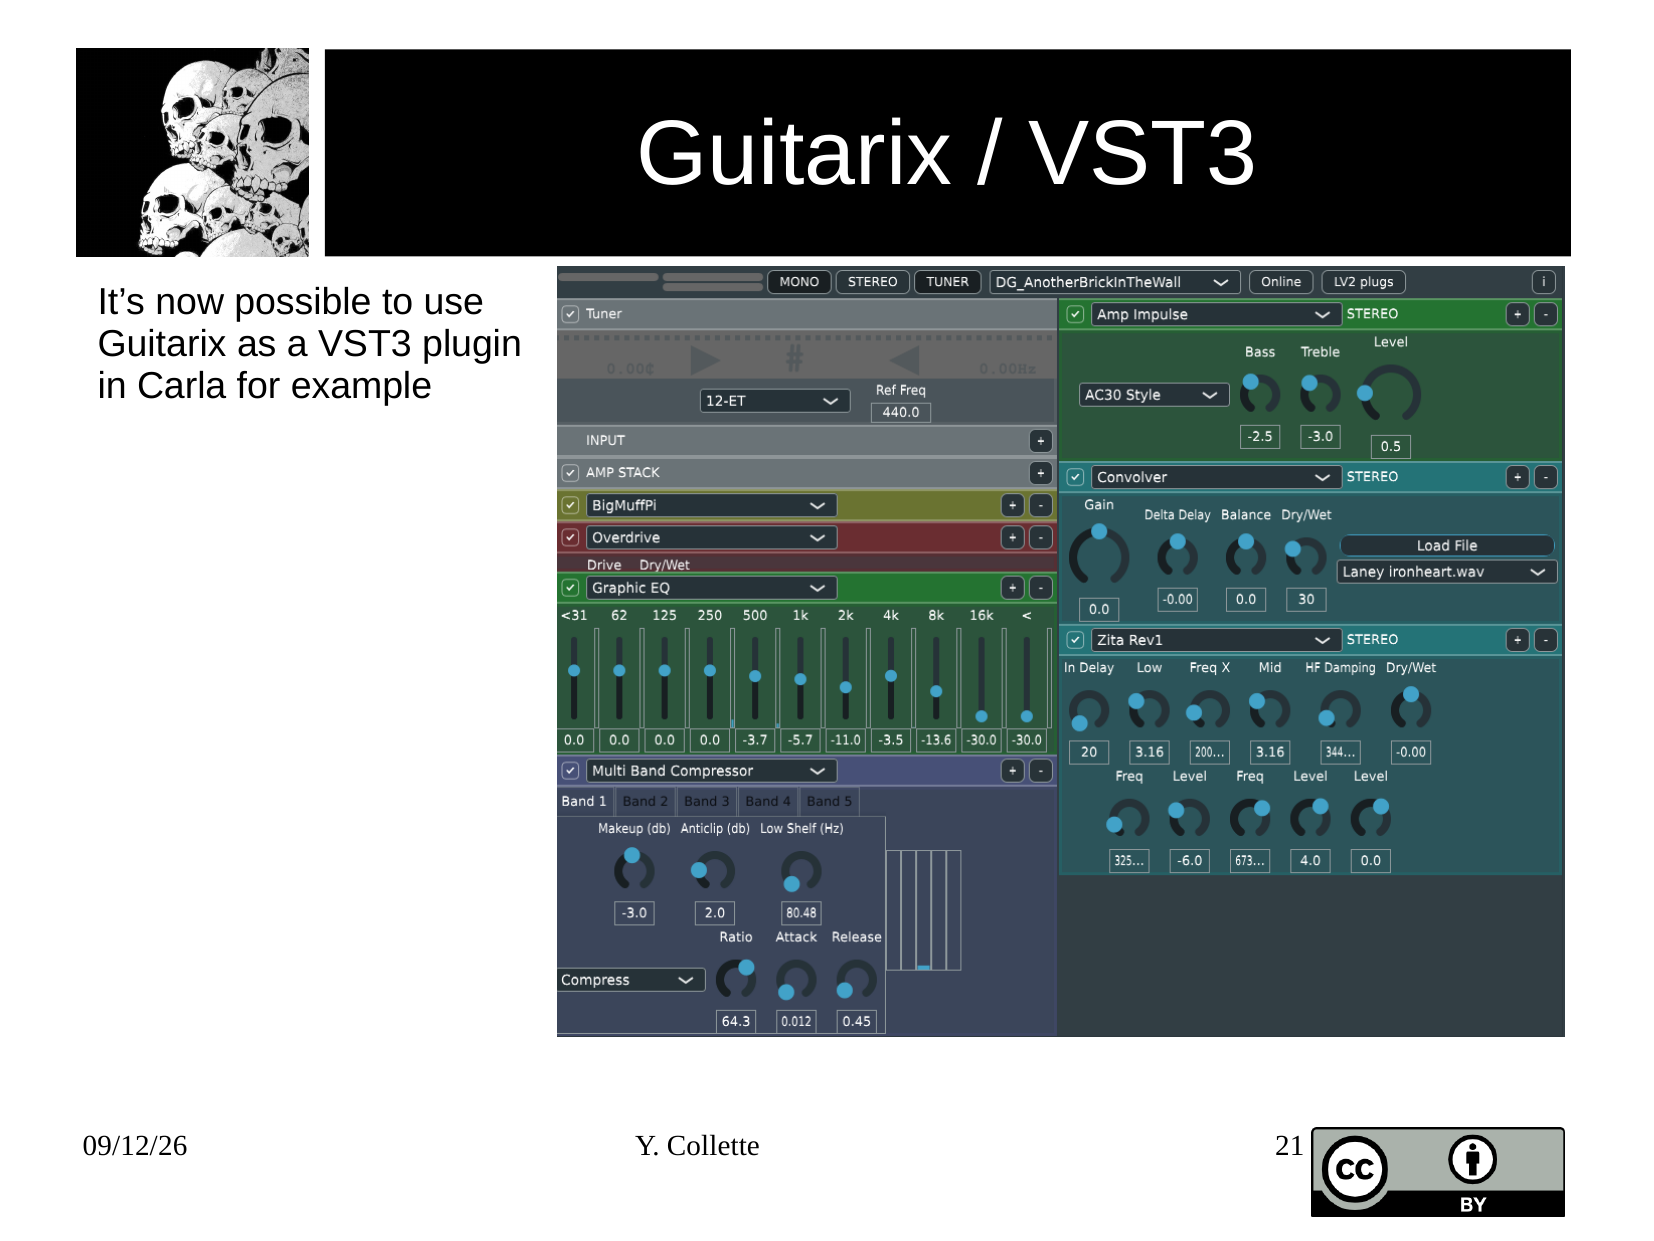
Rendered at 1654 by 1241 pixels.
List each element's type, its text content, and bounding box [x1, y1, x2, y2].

title Guitarix / VST3 [324, 49, 1571, 257]
picture [557, 266, 1565, 1037]
text_box It’s now possible to use Guitarix as a VST3 plugin in Carla for example [82, 273, 540, 415]
picture [76, 48, 309, 257]
picture [1311, 1127, 1565, 1217]
